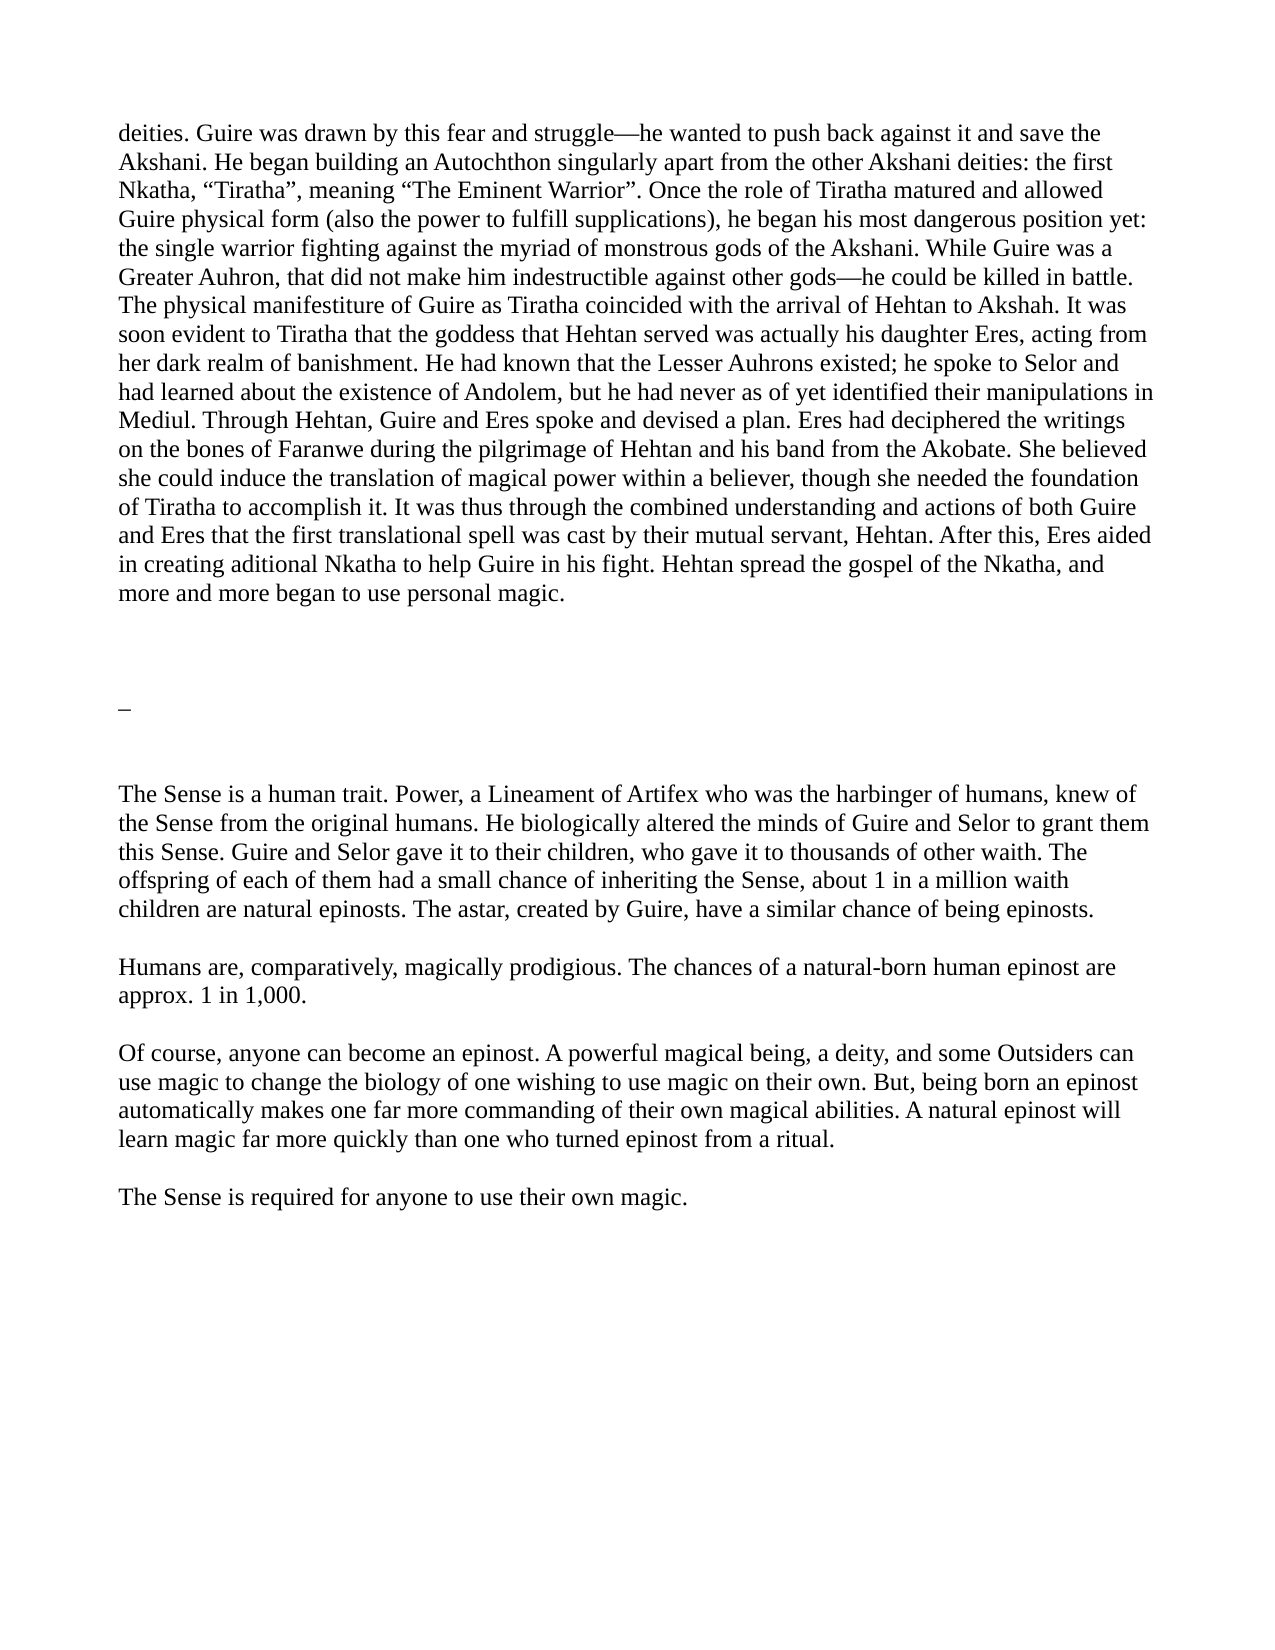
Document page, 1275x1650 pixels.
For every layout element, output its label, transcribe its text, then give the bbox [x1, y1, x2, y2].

text Humans are, comparatively, magically prodigious. The chances of a natural-born human epinost are approx. 1 in 1,000. [118, 952, 1157, 1009]
text – [118, 693, 1157, 722]
text The Sense is a human trait. Power, a Lineament of Artifex who was the harbinger of humans, knew of the Sense from the original humans. He biologically altered the minds of Guire and Selor to grant them this Sense. Guire and Selor gave it to their children, who gave it to thousands of other waith. The offspring of each of them had a small chance of inheriting the Sense, about 1 in a million waith children are natural epinosts. The astar, created by Guire, have a similar chance of being epinosts. [118, 779, 1157, 923]
text Of course, anyone can become an epinost. A powerful magical being, a deity, and some Outsiders can use magic to change the biology of one wishing to use magic on their own. But, being born an epinost automatically makes one far more commanding of their own magical abilities. A natural epinost will learn magic far more quickly than one who turned epinost from a ritual. [118, 1038, 1157, 1153]
text deities. Guire was drawn by this fear and struggle—he wanted to push back against it and save the Akshani. He began building an Autochthon singularly apart from the other Akshani deities: the first Nkatha, “Tiratha”, meaning “The Eminent Warrior”. Once the role of Tiratha matured and allowed Guire physical form (also the power to fulfill supplications), he began his most dangerous position yet: the single warrior fighting against the myriad of monstrous gods of the Akshani. While Guire was a Greater Auhron, that did not make him indestructible against other gods—he could be killed in battle. The physical manifestiture of Guire as Tiratha coincided with the arrival of Hehtan to Akshah. It was soon evident to Tiratha that the goddess that Hehtan served was actually his daughter Eres, acting from her dark realm of banishment. He had known that the Lesser Auhrons existed; he spoke to Selor and had learned about the existence of Andolem, but he had never as of yet identified their manipulations in Mediul. Through Hehtan, Guire and Eres spoke and devised a plan. Eres had deciphered the writings on the bones of Faranwe during the pilgrimage of Hehtan and his band from the Akobate. She believed she could induce the translation of magical power within a believer, though she needed the foundation of Tiratha to accomplish it. It was thus through the combined understanding and actions of both Guire and Eres that the first translational spell was cast by their mutual servant, Hehtan. After this, Eres aided in creating aditional Nkatha to help Guire in his fight. Hehtan spread the gospel of the Nkatha, and more and more began to use personal magic. [118, 118, 1157, 607]
text The Sense is required for anyone to use their own magic. [118, 1182, 1157, 1211]
